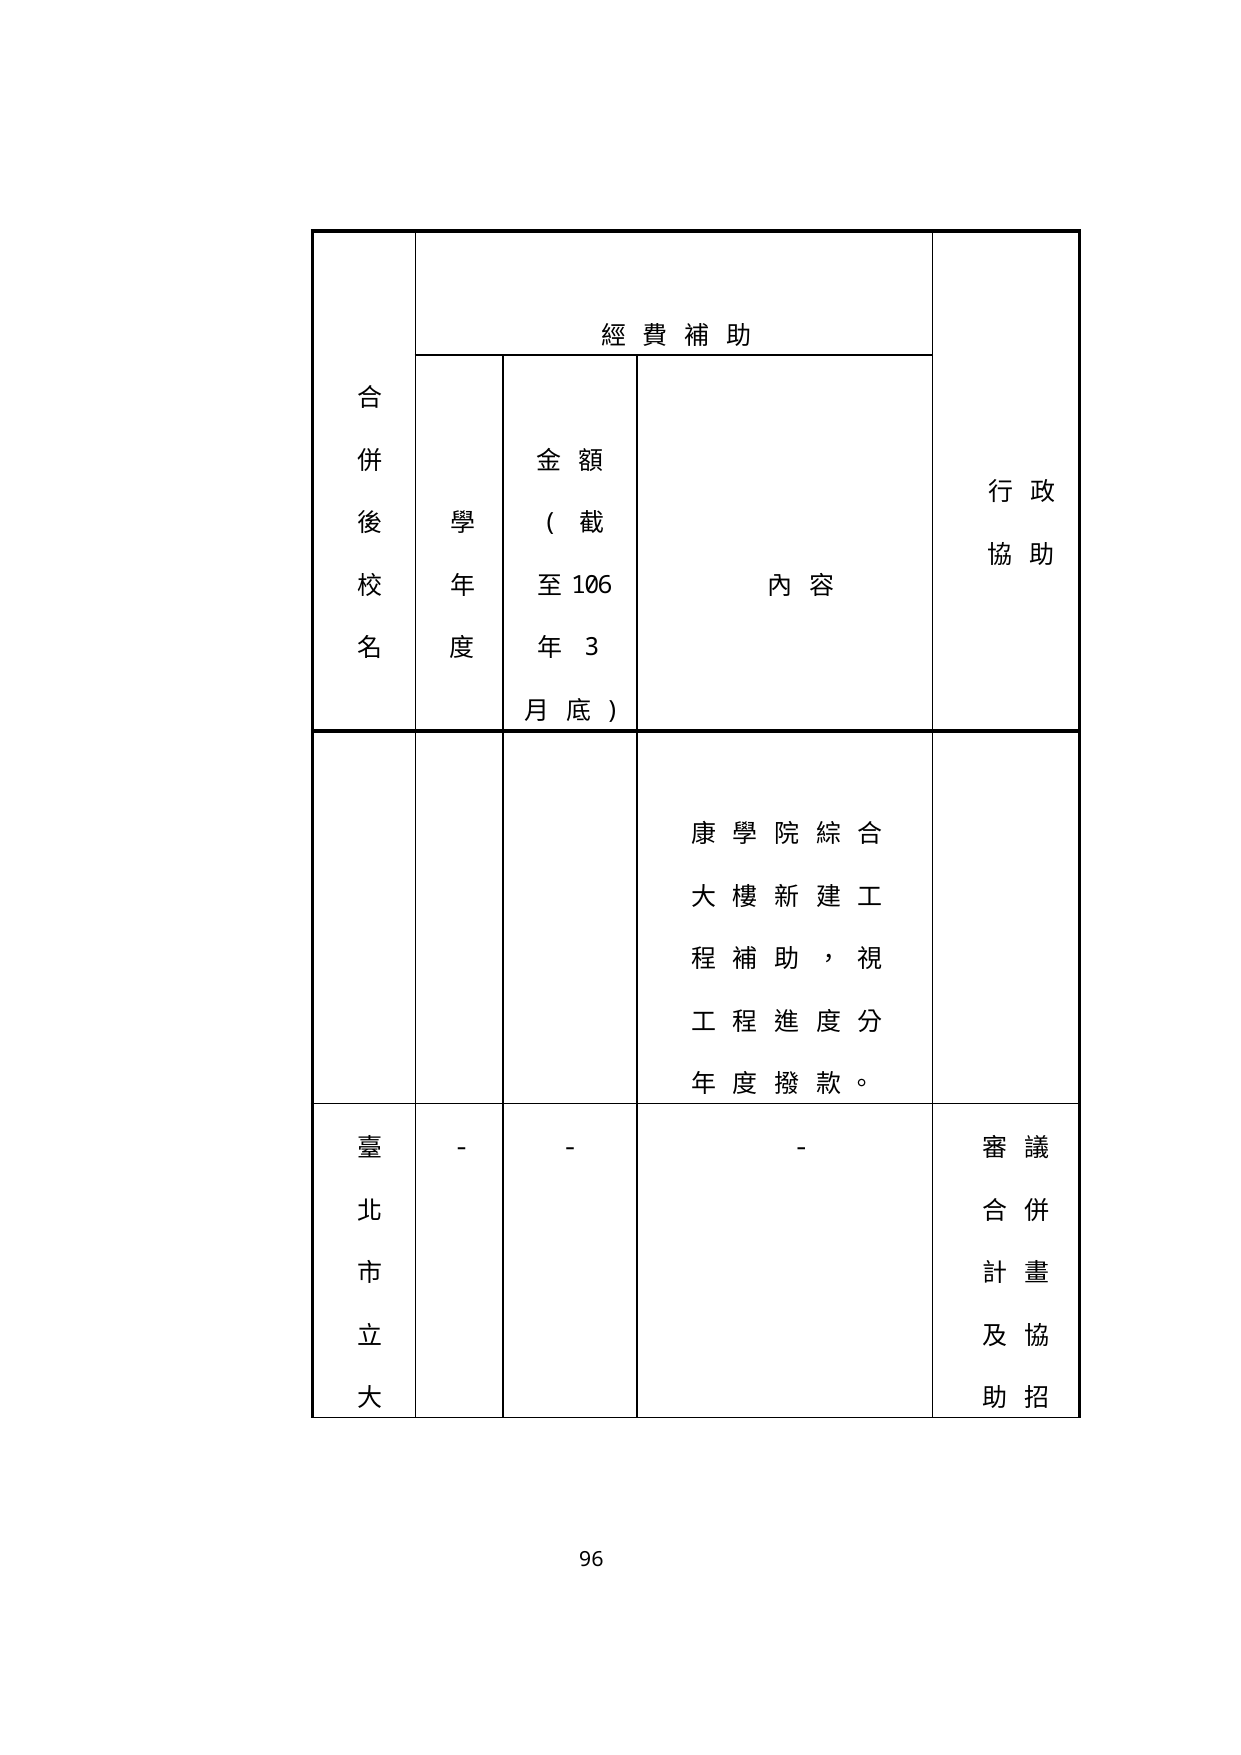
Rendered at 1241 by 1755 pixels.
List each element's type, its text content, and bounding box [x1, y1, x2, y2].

table_cell 金額 (截至106年3月底) [504, 356, 636, 729]
table_cell 內容 [638, 356, 932, 729]
table_cell [314, 733, 415, 1103]
table_cell [933, 733, 1078, 1103]
table_cell 臺北市立大 [314, 1104, 415, 1417]
table_cell [416, 733, 502, 1103]
table_cell - [416, 1104, 502, 1417]
table_cell - [638, 1104, 932, 1417]
table_cell 學年度 [416, 356, 502, 729]
table_header 行政協助 [933, 233, 1078, 729]
table_cell [504, 733, 636, 1103]
table_header 合併後校名 [314, 233, 415, 729]
table_cell 康學院綜合大樓新建工程補助，視工程進度分年度撥款。 [638, 733, 932, 1103]
table_header 經費補助 [416, 233, 932, 354]
table_cell - [504, 1104, 636, 1417]
table_cell 審議合併計畫及協助招 [933, 1104, 1078, 1417]
